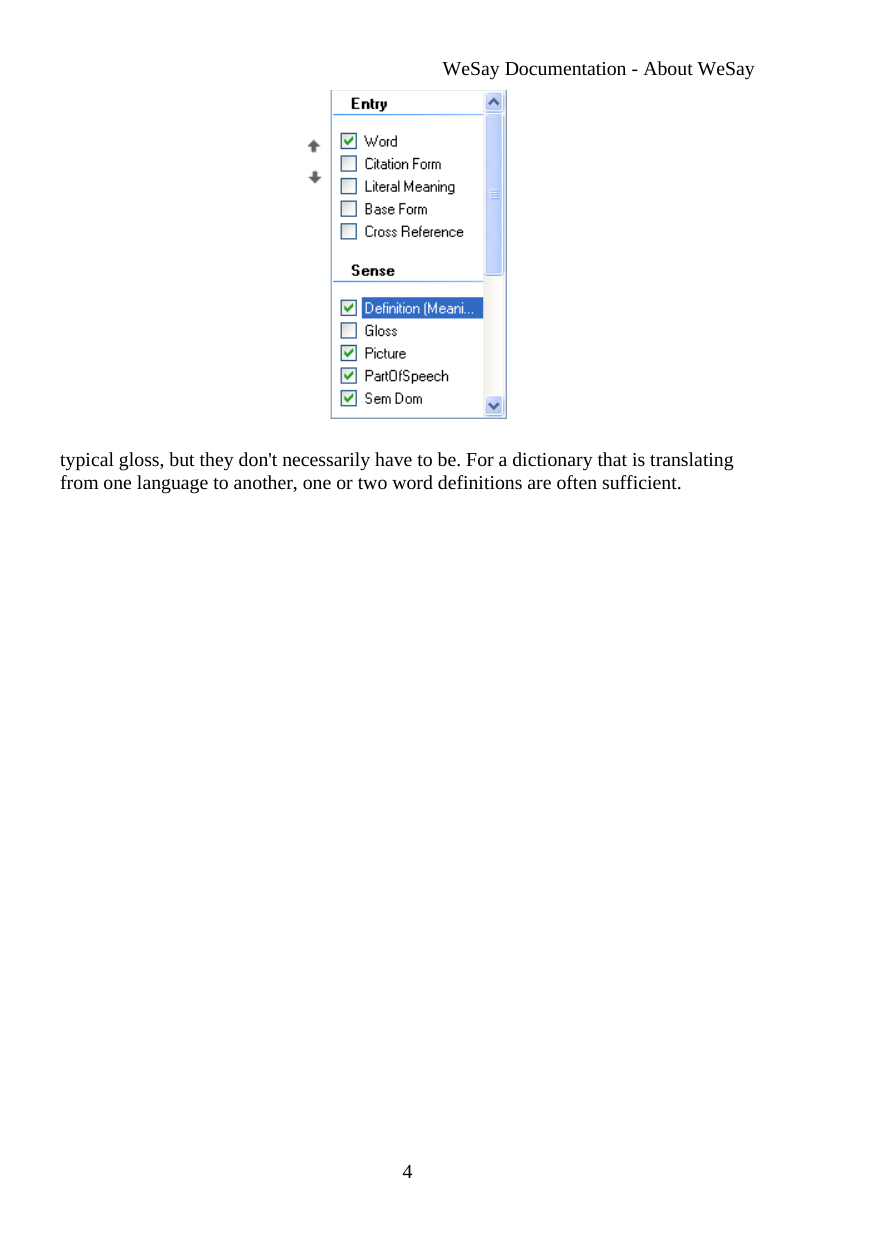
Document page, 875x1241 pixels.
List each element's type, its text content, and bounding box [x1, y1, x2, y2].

text typical gloss, but they don't necessarily have to be. For a dictionary that is translating from one language to another, one or two word definitions are often sufficient. [60, 419, 754, 494]
picture [307, 90, 507, 419]
